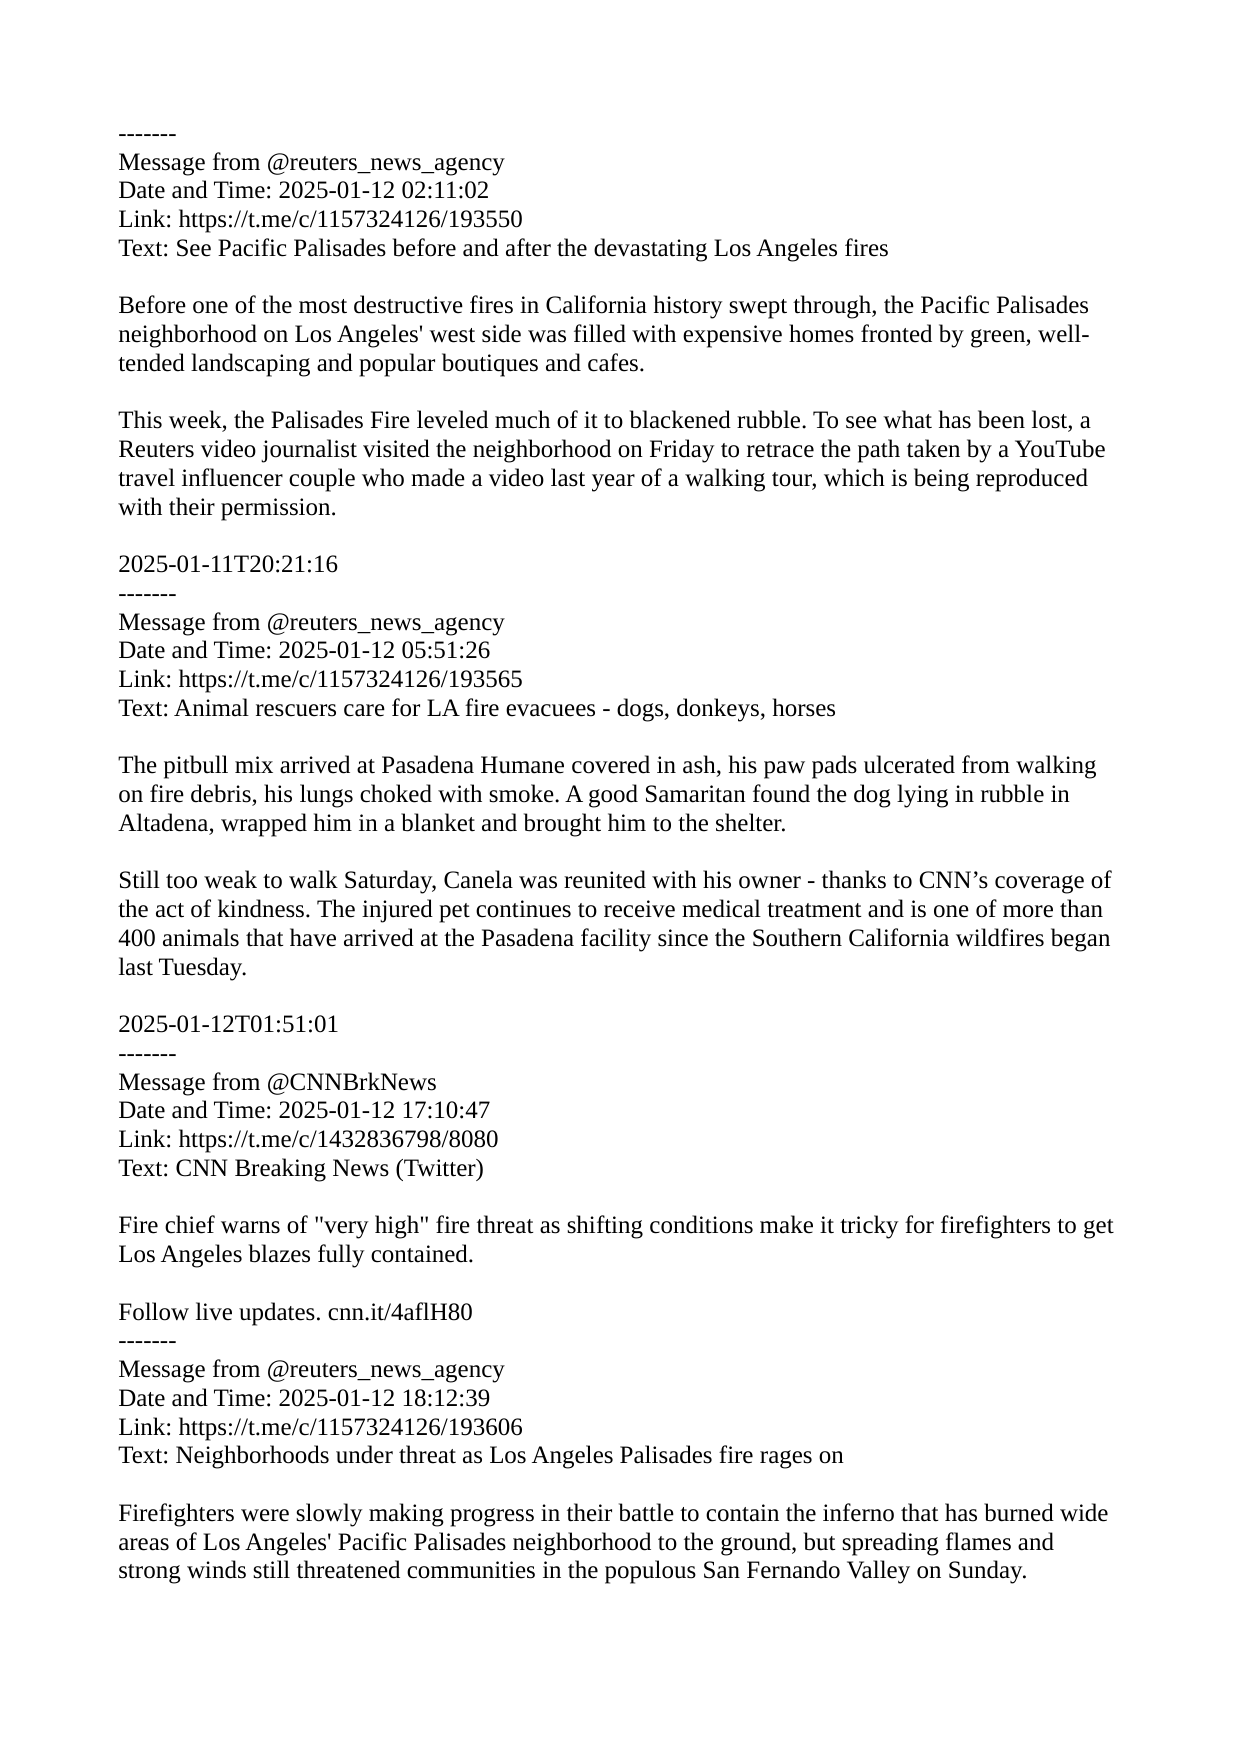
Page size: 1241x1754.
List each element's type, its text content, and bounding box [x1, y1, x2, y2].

text This week, the Palisades Fire leveled much of it to blackened rubble. To see what has been lost, a Reuters video journalist visited the neighborhood on Friday to retrace the path taken by a YouTube travel influencer couple who made a video last year of a walking tour, which is being reproduced with their permission. [118, 406, 1122, 521]
text Before one of the most destructive fires in California history swept through, the Pacific Palisades neighborhood on Los Angeles' west side was filled with expensive homes fronted by green, well-tended landscaping and popular boutiques and cafes. [118, 291, 1122, 377]
text The pitbull mix arrived at Pasadena Humane covered in ash, his paw pads ulcerated from walking on fire debris, his lungs choked with smoke. A good Samaritan found the dog lying in rubble in Altadena, wrapped him in a blanket and brought him to the shelter. [118, 751, 1122, 837]
text Message from @reuters_news_agency [118, 607, 1122, 636]
text ------- [118, 578, 1122, 607]
text ------- [118, 1326, 1122, 1354]
text ------- [118, 118, 1122, 147]
text Text: ‌CNN Breaking News (Twitter) [118, 1153, 1122, 1182]
text Still too weak to walk Saturday, Canela was reunited with his owner - thanks to CNN’s coverage of the act of kindness. The injured pet continues to receive medical treatment and is one of more than 400 animals that have arrived at the Pasadena facility since the Southern California wildfires began last Tuesday. [118, 866, 1122, 981]
text ------- [118, 1038, 1122, 1067]
text Message from @reuters_news_agency [118, 147, 1122, 176]
text Link: https://t.me/c/1157324126/193550 [118, 204, 1122, 233]
text Fire chief warns of "very high" fire threat as shifting conditions make it tricky for firefighters to get Los Angeles blazes fully contained. [118, 1211, 1122, 1268]
text 2025-01-12T01:51:01 [118, 1009, 1122, 1038]
text Follow live updates. cnn.it/4aflH80 [118, 1297, 1122, 1326]
text Link: https://t.me/c/1157324126/193565 [118, 664, 1122, 693]
text Link: https://t.me/c/1432836798/8080 [118, 1124, 1122, 1153]
text 2025-01-11T20:21:16 [118, 549, 1122, 578]
text Text: Animal rescuers care for LA fire evacuees - dogs, donkeys, horses [118, 693, 1122, 722]
text Firefighters were slowly making progress in their battle to contain the inferno that has burned wide areas of Los Angeles' Pacific Palisades neighborhood to the ground, but spreading flames and strong winds still threatened communities in the populous San Fernando Valley on Sunday. [118, 1498, 1122, 1584]
text Text: See Pacific Palisades before and after the devastating Los Angeles fires [118, 233, 1122, 262]
text Text: Neighborhoods under threat as Los Angeles Palisades fire rages on [118, 1441, 1122, 1469]
text Message from @reuters_news_agency [118, 1354, 1122, 1383]
text Date and Time: 2025-01-12 05:51:26 [118, 636, 1122, 664]
text Date and Time: 2025-01-12 02:11:02 [118, 176, 1122, 204]
text Link: https://t.me/c/1157324126/193606 [118, 1412, 1122, 1441]
text Date and Time: 2025-01-12 17:10:47 [118, 1096, 1122, 1124]
text Date and Time: 2025-01-12 18:12:39 [118, 1383, 1122, 1412]
text Message from @CNNBrkNews [118, 1067, 1122, 1096]
